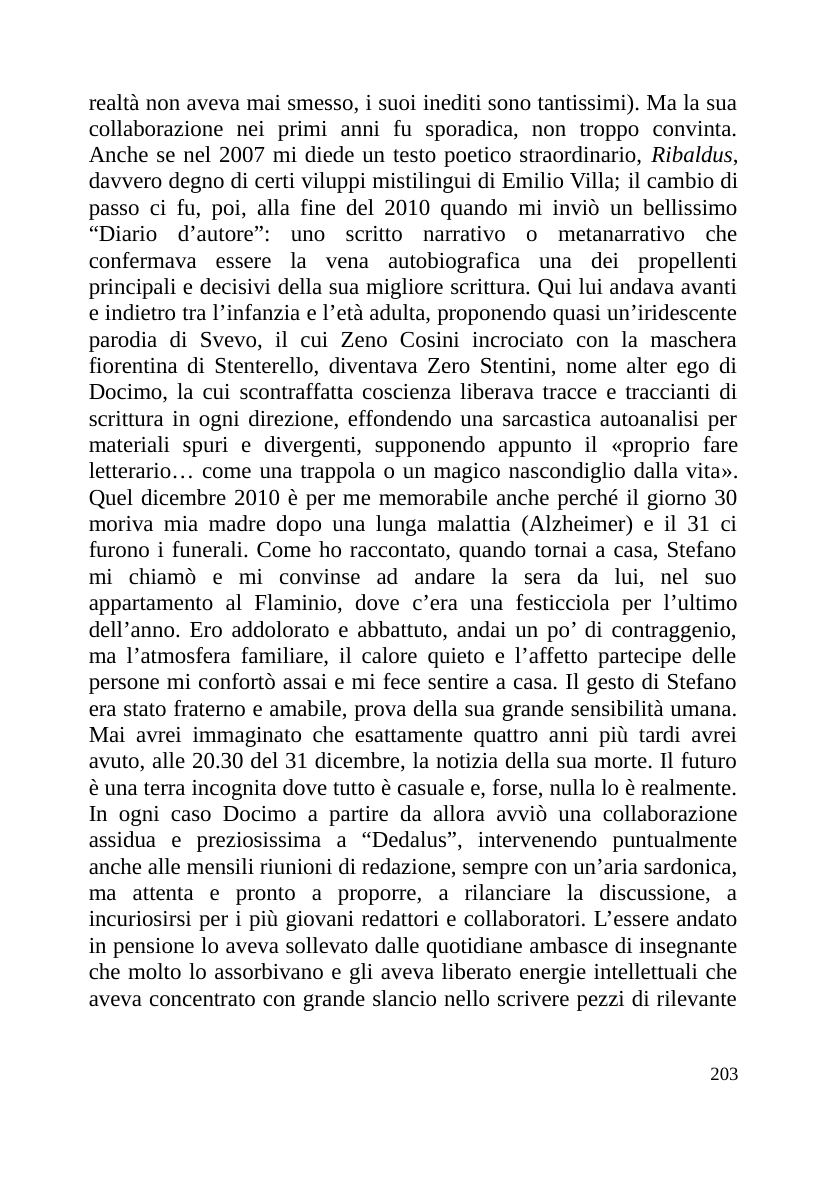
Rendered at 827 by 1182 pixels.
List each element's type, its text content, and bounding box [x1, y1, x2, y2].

text realtà non aveva mai smesso, i suoi inediti sono tantissimi). Ma la sua collaborazione nei primi anni fu sporadica, non troppo convinta. Anche se nel 2007 mi diede un testo poetico straordinario, Ribaldus, davvero degno di certi viluppi mistilingui di Emilio Villa; il cambio di passo ci fu, poi, alla fine del 2010 quando mi inviò un bellissimo “Diario d’autore”: uno scritto narrativo o metanarrativo che confermava essere la vena autobiografica una dei propellenti principali e decisivi della sua migliore scrittura. Qui lui andava avanti e indietro tra l’infanzia e l’età adulta, proponendo quasi un’iridescente parodia di Svevo, il cui Zeno Cosini incrociato con la maschera fiorentina di Stenterello, diventava Zero Stentini, nome alter ego di Docimo, la cui scontraffatta coscienza liberava tracce e traccianti di scrittura in ogni direzione, effondendo una sarcastica autoanalisi per materiali spuri e divergenti, supponendo appunto il «proprio fare letterario… come una trappola o un magico nascondiglio dalla vita». Quel dicembre 2010 è per me memorabile anche perché il giorno 30 moriva mia madre dopo una lunga malattia (Alzheimer) e il 31 ci furono i funerali. Come ho raccontato, quando tornai a casa, Stefano mi chiamò e mi convinse ad andare la sera da lui, nel suo appartamento al Flaminio, dove c’era una festicciola per l’ultimo dell’anno. Ero addolorato e abbattuto, andai un po’ di contraggenio, ma l’atmosfera familiare, il calore quieto e l’affetto partecipe delle persone mi confortò assai e mi fece sentire a casa. Il gesto di Stefano era stato fraterno e amabile, prova della sua grande sensibilità umana. Mai avrei immaginato che esattamente quattro anni più tardi avrei avuto, alle 20.30 del 31 dicembre, la notizia della sua morte. Il futuro è una terra incognita dove tutto è casuale e, forse, nulla lo è realmente. In ogni caso Docimo a partire da allora avviò una collaborazione assidua e preziosissima a “Dedalus”, intervenendo puntualmente anche alle mensili riunioni di redazione, sempre con un’aria sardonica, ma attenta e pronto a proporre, a rilanciare la discussione, a incuriosirsi per i più giovani redattori e collaboratori. L’essere andato in pensione lo aveva sollevato dalle quotidiane ambasce di insegnante che molto lo assorbivano e gli aveva liberato energie intellettuali che aveva concentrato con grande slancio nello scrivere pezzi di rilevante [88, 88, 738, 1011]
